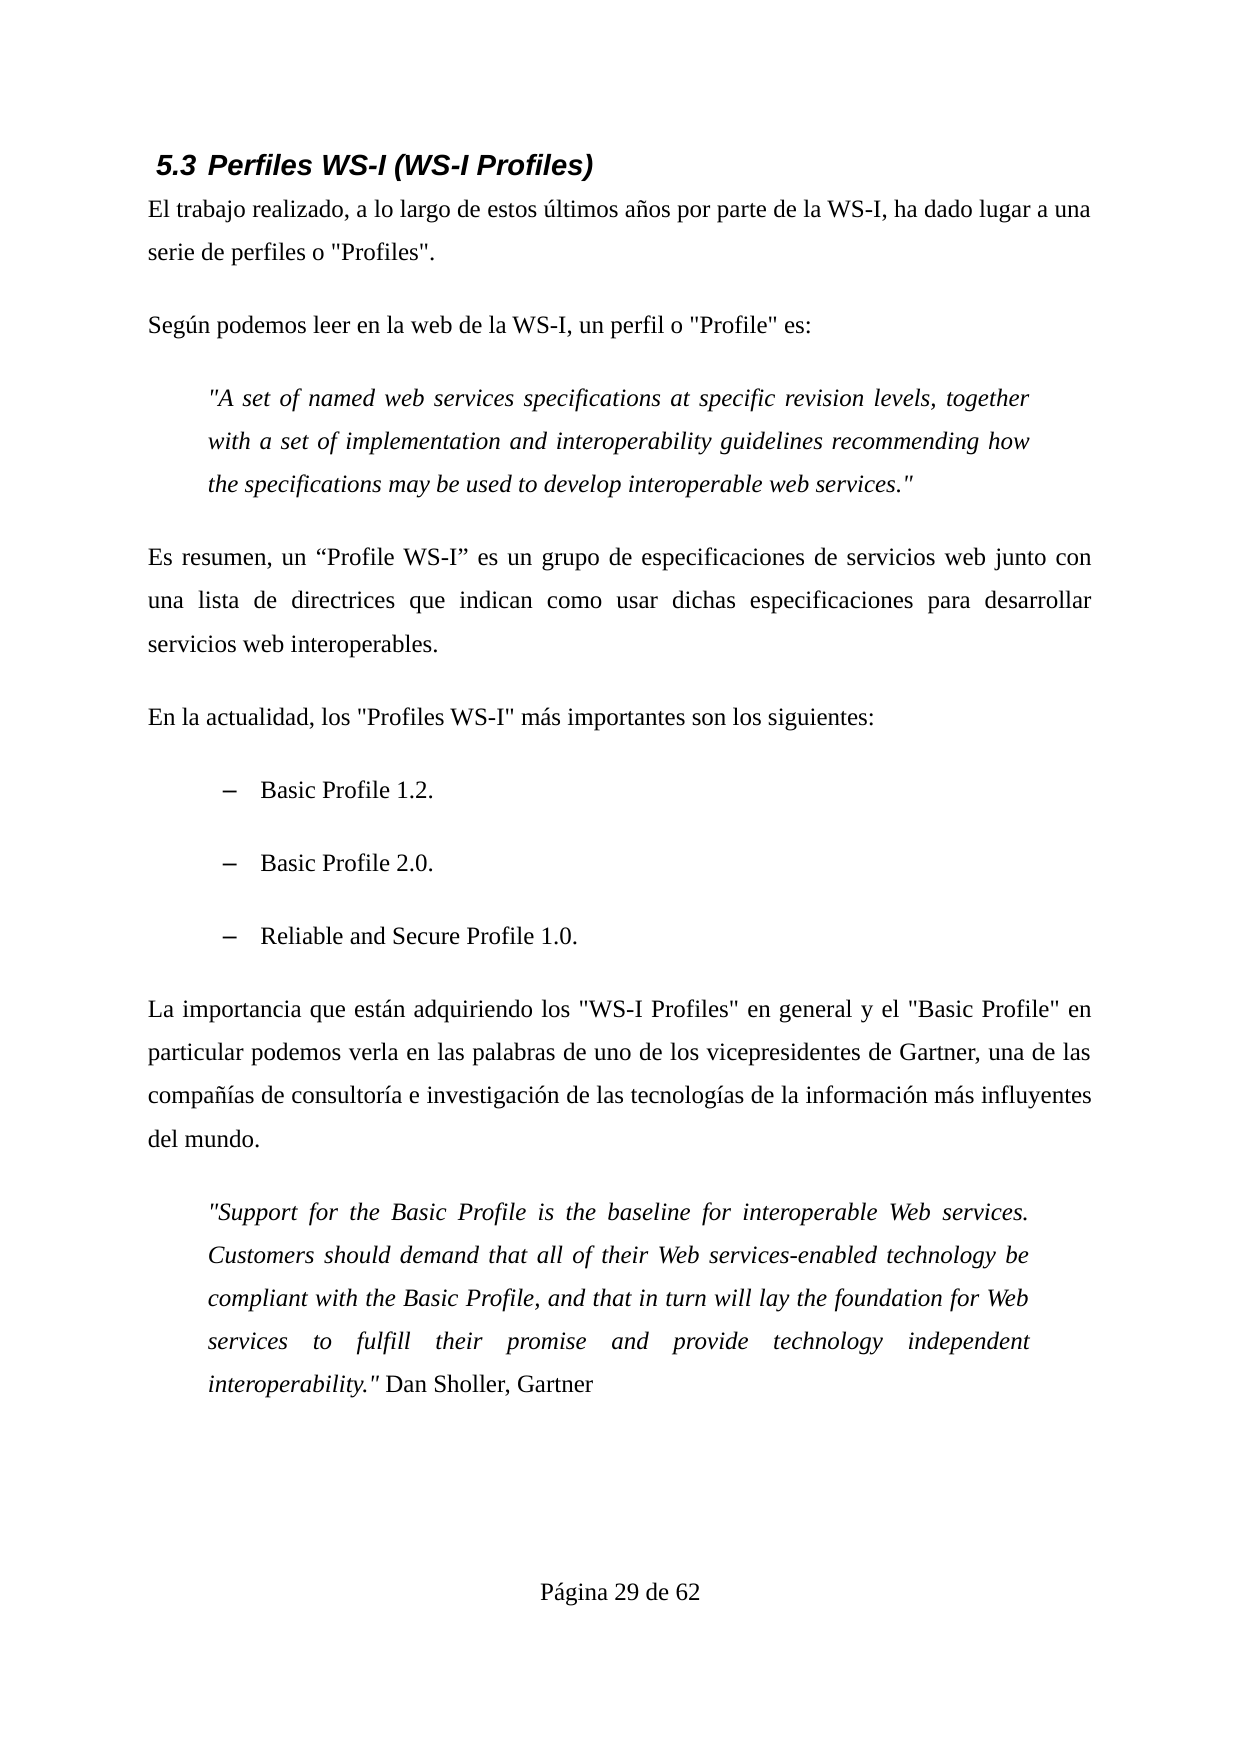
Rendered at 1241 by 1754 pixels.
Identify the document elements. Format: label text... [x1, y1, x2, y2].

text El trabajo realizado, a lo largo de estos últimos años por parte de la WS-I, ha dado lugar a una serie de perfiles o "Profiles". [148, 194, 1093, 266]
list Basic Profile 2.0. [223, 848, 1093, 877]
text "Support for the Basic Profile is the baseline for interoperable Web services. Customers should demand that all of their Web services-enabled technology be compliant with the Basic Profile, and that in turn will lay the foundation for Web services to fulfill their promise and provide technology independent interoperability." Dan Sholler, Gartner [208, 1197, 1033, 1398]
text "A set of named web services specifications at specific revision levels, together with a set of implementation and interoperability guidelines recommending how the specifications may be used to develop interoperable web services." [208, 383, 1033, 498]
text En la actualidad, los "Profiles WS-I" más importantes son los siguientes: [148, 702, 1093, 731]
text La importancia que están adquiriendo los "WS-I Profiles" en general y el "Basic Profile" en particular podemos verla en las palabras de uno de los vicepresidentes de Gartner, una de las compañías de consultoría e investigación de las tecnologías de la información más influyentes del mundo. [148, 994, 1093, 1152]
subtitle Perfiles WS-I (WS-I Profiles) [148, 148, 1093, 181]
list Basic Profile 1.2. [223, 775, 1093, 804]
list Reliable and Secure Profile 1.0. [223, 921, 1093, 950]
text Es resumen, un “Profile WS-I” es un grupo de especificaciones de servicios web junto con una lista de directrices que indican como usar dichas especificaciones para desarrollar servicios web interoperables. [148, 542, 1093, 657]
text Según podemos leer en la web de la WS-I, un perfil o "Profile" es: [148, 310, 1093, 339]
